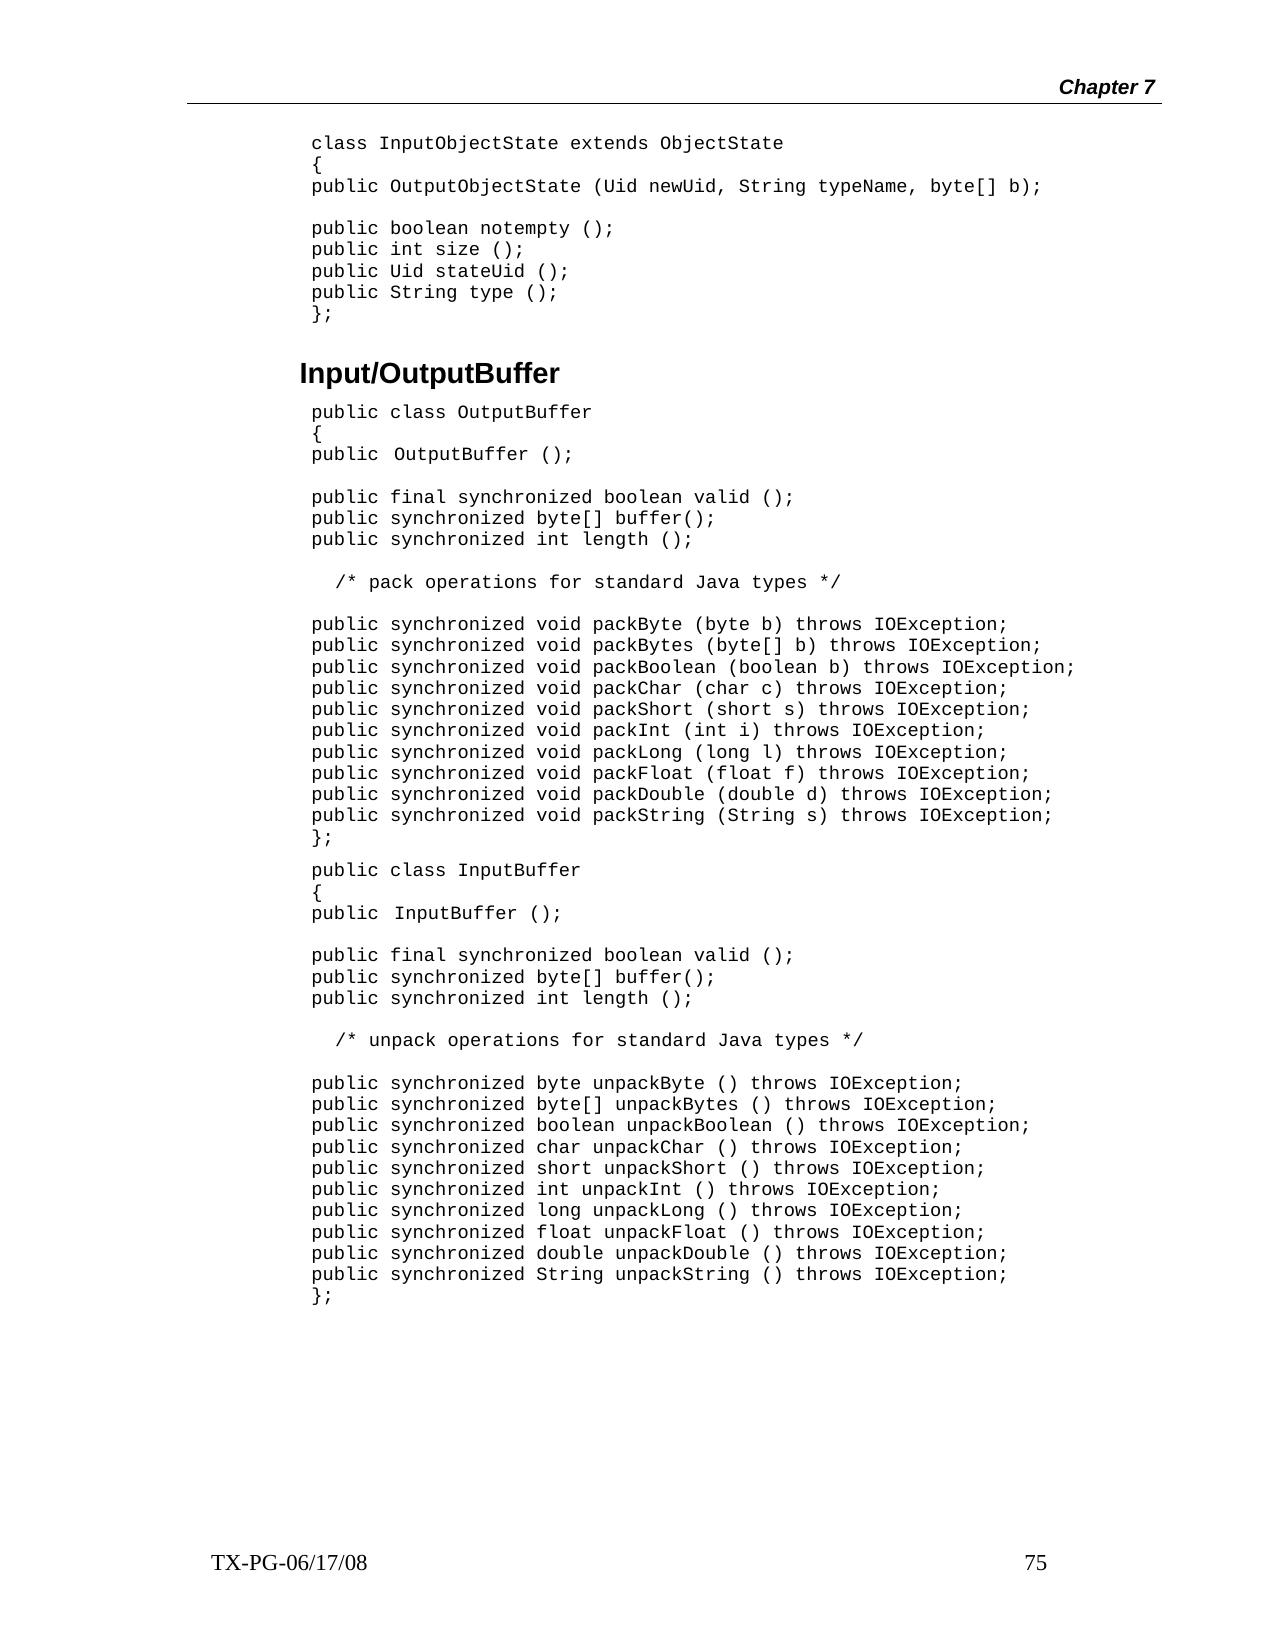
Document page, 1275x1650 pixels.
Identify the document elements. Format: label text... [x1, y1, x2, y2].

text public class OutputBuffer { public OutputBuffer (); public final synchronized boolean valid (); public synchronized byte[] buffer(); public synchronized int length (); /* pack operations for standard Java types */ public synchronized void packByte (byte b) throws IOException; public synchronized void packBytes (byte[] b) throws IOException; public synchronized void packBoolean (boolean b) throws IOException; public synchronized void packChar (char c) throws IOException; public synchronized void packShort (short s) throws IOException; public synchronized void packInt (int i) throws IOException; public synchronized void packLong (long l) throws IOException; public synchronized void packFloat (float f) throws IOException; public synchronized void packDouble (double d) throws IOException; public synchronized void packString (String s) throws IOException; }; [311, 402, 1162, 849]
text class InputObjectState extends ObjectState { public OutputObjectState (Uid newUid, String typeName, byte[] b); public boolean notempty (); public int size (); public Uid stateUid (); public String type (); }; [311, 134, 1162, 325]
text public class InputBuffer { public InputBuffer (); public final synchronized boolean valid (); public synchronized byte[] buffer(); public synchronized int length (); /* unpack operations for standard Java types */ public synchronized byte unpackByte () throws IOException; public synchronized byte[] unpackBytes () throws IOException; public synchronized boolean unpackBoolean () throws IOException; public synchronized char unpackChar () throws IOException; public synchronized short unpackShort () throws IOException; public synchronized int unpackInt () throws IOException; public synchronized long unpackLong () throws IOException; public synchronized float unpackFloat () throws IOException; public synchronized double unpackDouble () throws IOException; public synchronized String unpackString () throws IOException; }; [311, 861, 1162, 1307]
subtitle Input/OutputBuffer [299, 356, 1162, 390]
